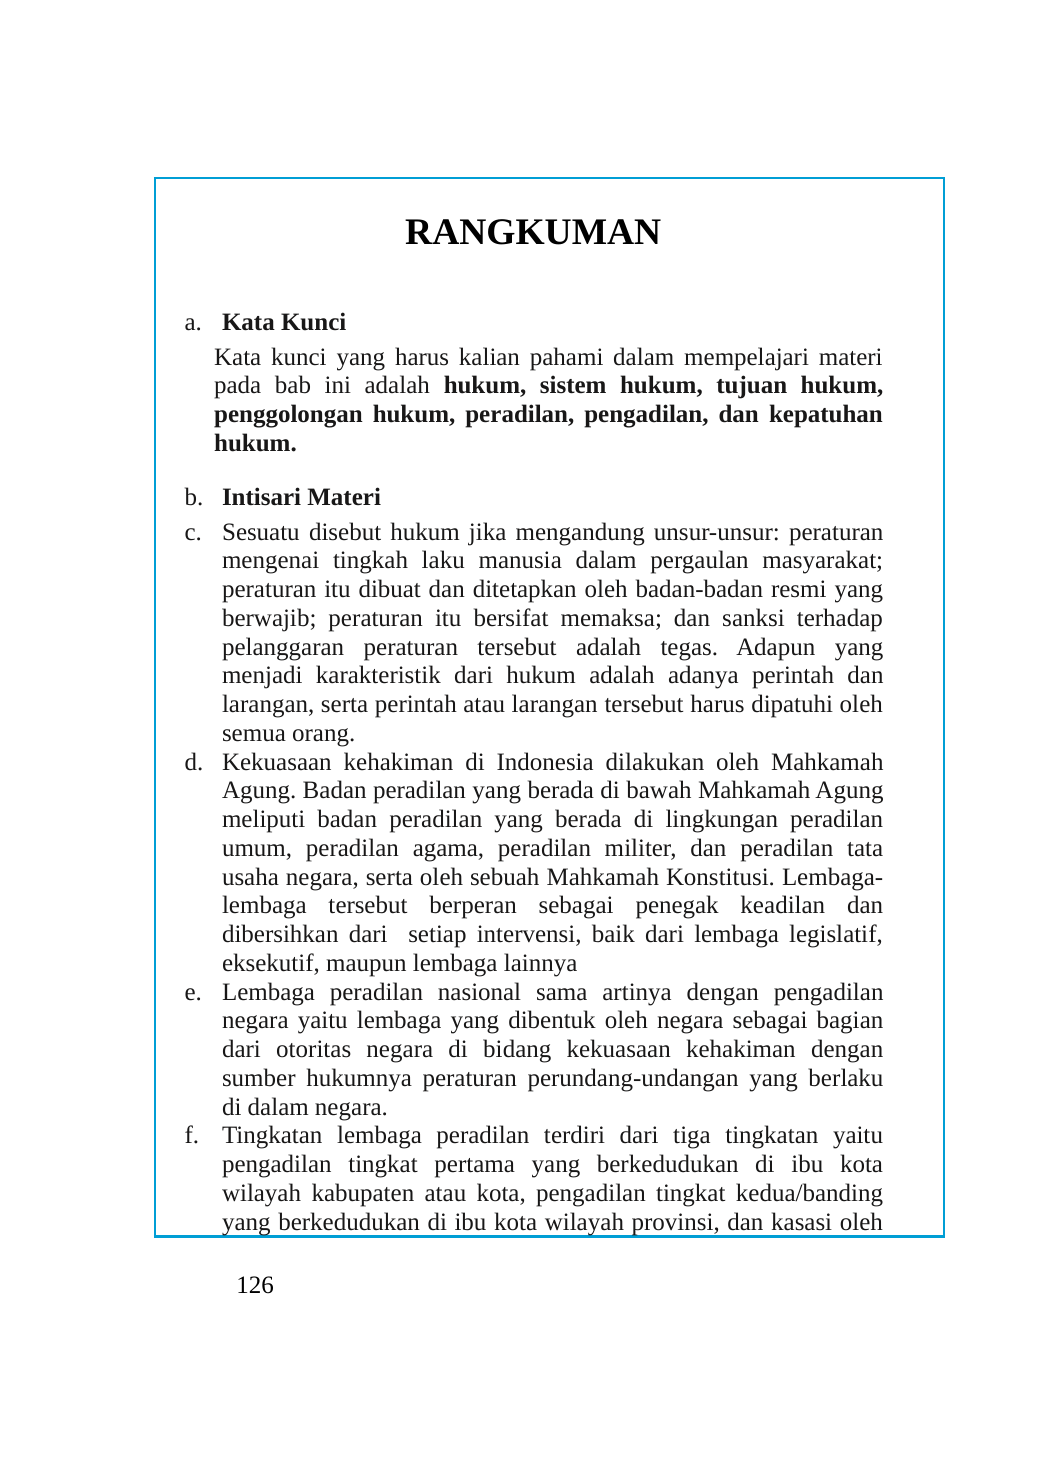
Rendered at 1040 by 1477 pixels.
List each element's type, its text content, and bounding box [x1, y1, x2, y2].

table_header RANGKUMAN Kata Kunci Kata kunci yang harus kalian pahami dalam mempelajari materi pada bab ini adalah hukum, sistem hukum, tujuan hukum, penggolongan hukum, peradilan, pengadilan, dan kepatuhan hukum. Intisari Materi Sesuatu disebut hukum jika mengandung unsur-unsur: peraturan mengenai tingkah laku manusia dalam pergaulan masyarakat; peraturan itu dibuat dan ditetapkan oleh badan-badan resmi yang berwajib; peraturan itu bersifat memaksa; dan sanksi terhadap pelanggaran peraturan tersebut adalah tegas. Adapun yang menjadi karakteristik dari hukum adalah adanya perintah dan larangan, serta perintah atau larangan tersebut harus dipatuhi oleh semua orang. Kekuasaan kehakiman di Indonesia dilakukan oleh Mahkamah Agung. Badan peradilan yang berada di bawah Mahkamah Agung meliputi badan peradilan yang berada di lingkungan peradilan umum, peradilan agama, peradilan militer, dan peradilan tata usaha negara, serta oleh sebuah Mahkamah Konstitusi. Lembaga-lembaga tersebut berperan sebagai penegak keadilan dan dibersihkan dari setiap intervensi, baik dari lembaga legislatif, eksekutif, maupun lembaga lainnya Lembaga peradilan nasional sama artinya dengan pengadilan negara yaitu lembaga yang dibentuk oleh negara sebagai bagian dari otoritas negara di bidang kekuasaan kehakiman dengan sumber hukumnya peraturan perundang-undangan yang berlaku di dalam negara. Tingkatan lembaga peradilan terdiri dari tiga tingkatan yaitu pengadilan tingkat pertama yang berkedudukan di ibu kota wilayah kabupaten atau kota, pengadilan tingkat kedua/banding yang berkedudukan di ibu kota wilayah provinsi, dan kasasi oleh [156, 179, 943, 1235]
